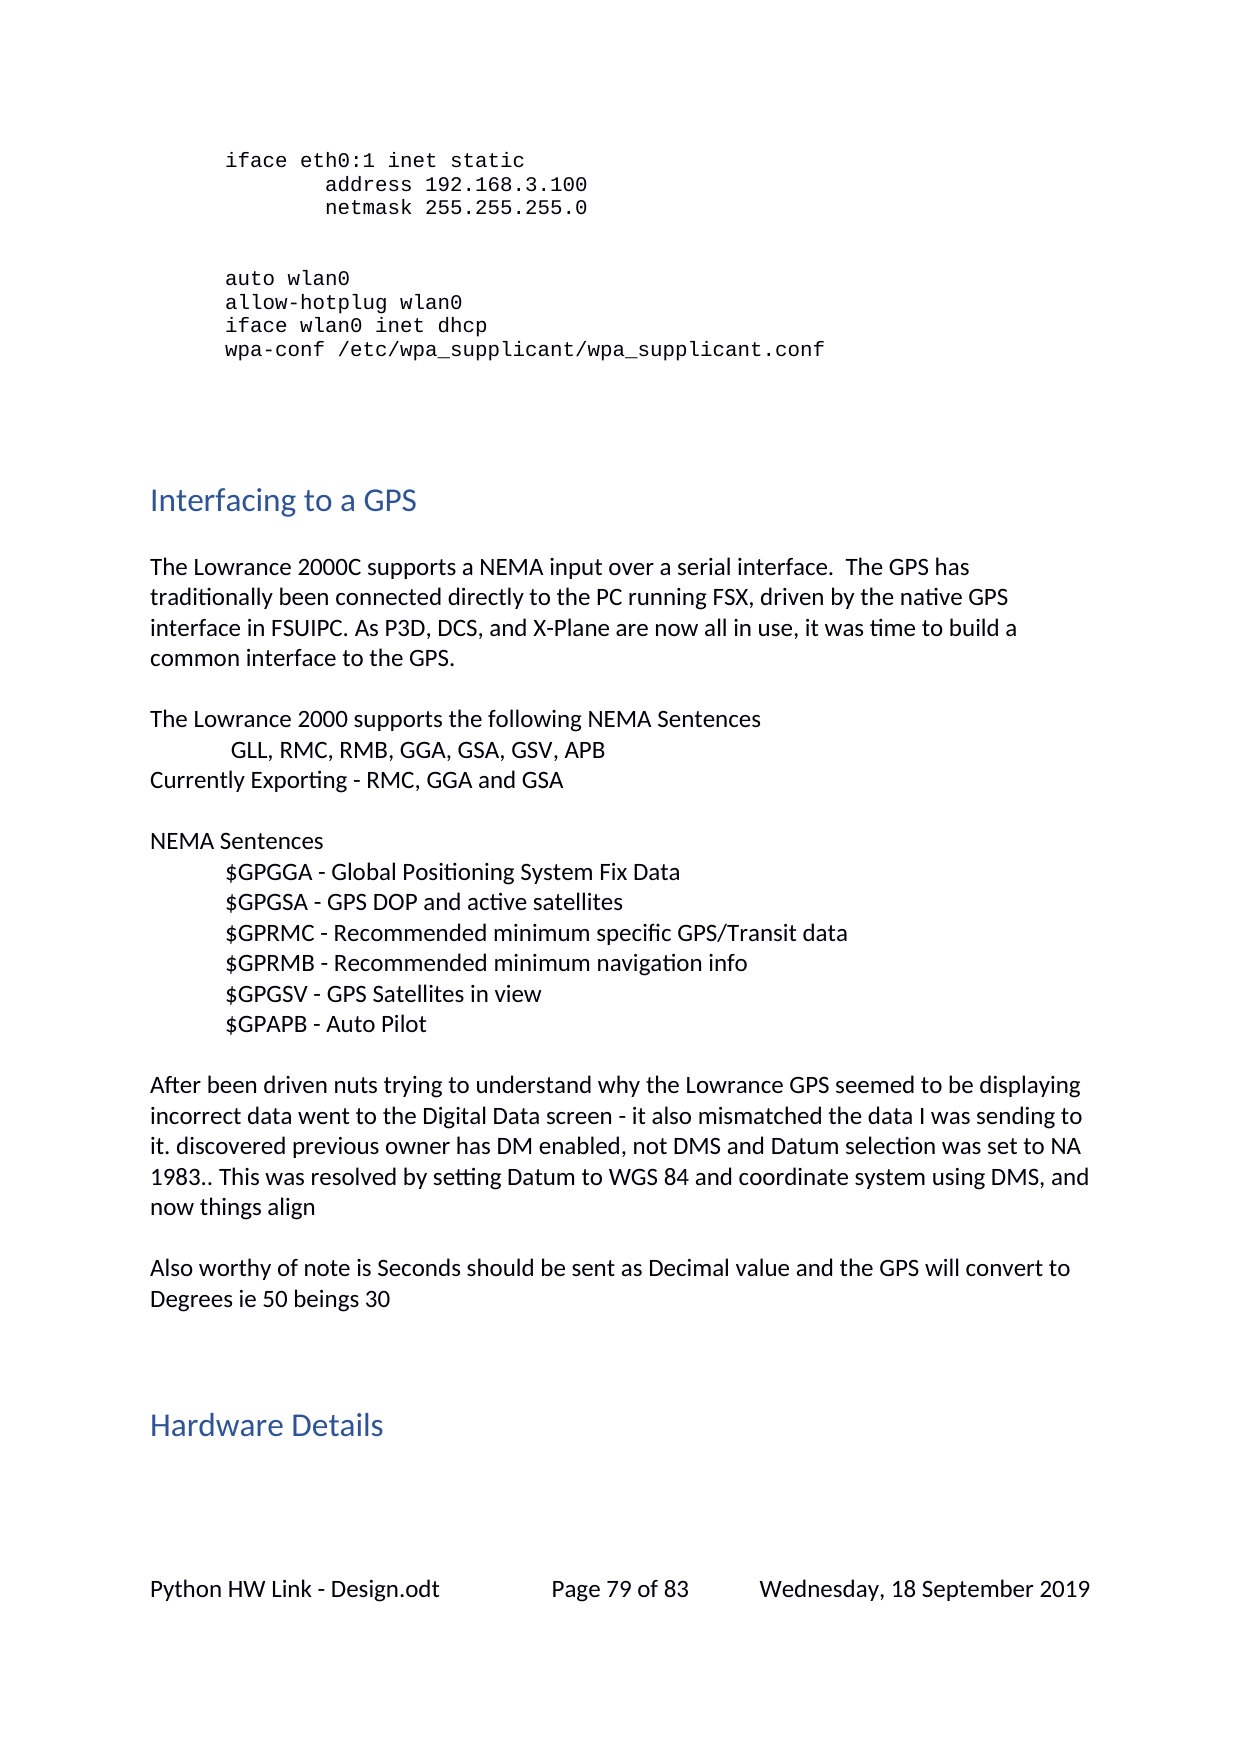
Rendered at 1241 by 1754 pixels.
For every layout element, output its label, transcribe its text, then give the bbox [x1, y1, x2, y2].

text $GPGSA - GPS DOP and active satellites [225, 886, 1090, 917]
text $GPRMB - Recommended minimum navigation info [225, 947, 1090, 978]
text Also worthy of note is Seconds should be sent as Decimal value and the GPS will convert to Degrees ie 50 beings 30 [150, 1253, 1090, 1314]
text $GPRMC - Recommended minimum specific GPS/Transit data [225, 917, 1090, 947]
text GLL, RMC, RMB, GGA, GSA, GSV, APB [225, 734, 1090, 764]
text NEMA Sentences [150, 825, 1090, 856]
text The Lowrance 2000 supports the following NEMA Sentences [150, 703, 1090, 734]
text After been driven nuts trying to understand why the Lowrance GPS seemed to be displaying incorrect data went to the Digital Data screen - it also mismatched the data I was sending to it. discovered previous owner has DM enabled, not DMS and Datum selection was set to NA 1983.. This was resolved by setting Datum to WGS 84 and coordinate system using DMS, and now things align [150, 1069, 1090, 1222]
text $GPGSV - GPS Satellites in view [225, 978, 1090, 1008]
subtitle Hardware Details [150, 1404, 1090, 1445]
text Currently Exporting - RMC, GGA and GSA [150, 764, 1090, 795]
text The Lowrance 2000C supports a NEMA input over a serial interface. The GPS has traditionally been connected directly to the PC running FSX, driven by the native GPS interface in FSUIPC. As P3D, DCS, and X-Plane are now all in use, it was time to build a common interface to the GPS. [150, 551, 1090, 673]
subtitle Interfacing to a GPS [150, 479, 1090, 520]
text iface eth0:1 inet static address 192.168.3.100 netmask 255.255.255.0 auto wlan0 allow-hotplug wlan0 iface wlan0 inet dhcp wpa-conf /etc/wpa_supplicant/wpa_supplicant.conf [225, 150, 1090, 393]
text $GPAPB - Auto Pilot [225, 1008, 1090, 1039]
text $GPGGA - Global Positioning System Fix Data [225, 856, 1090, 886]
